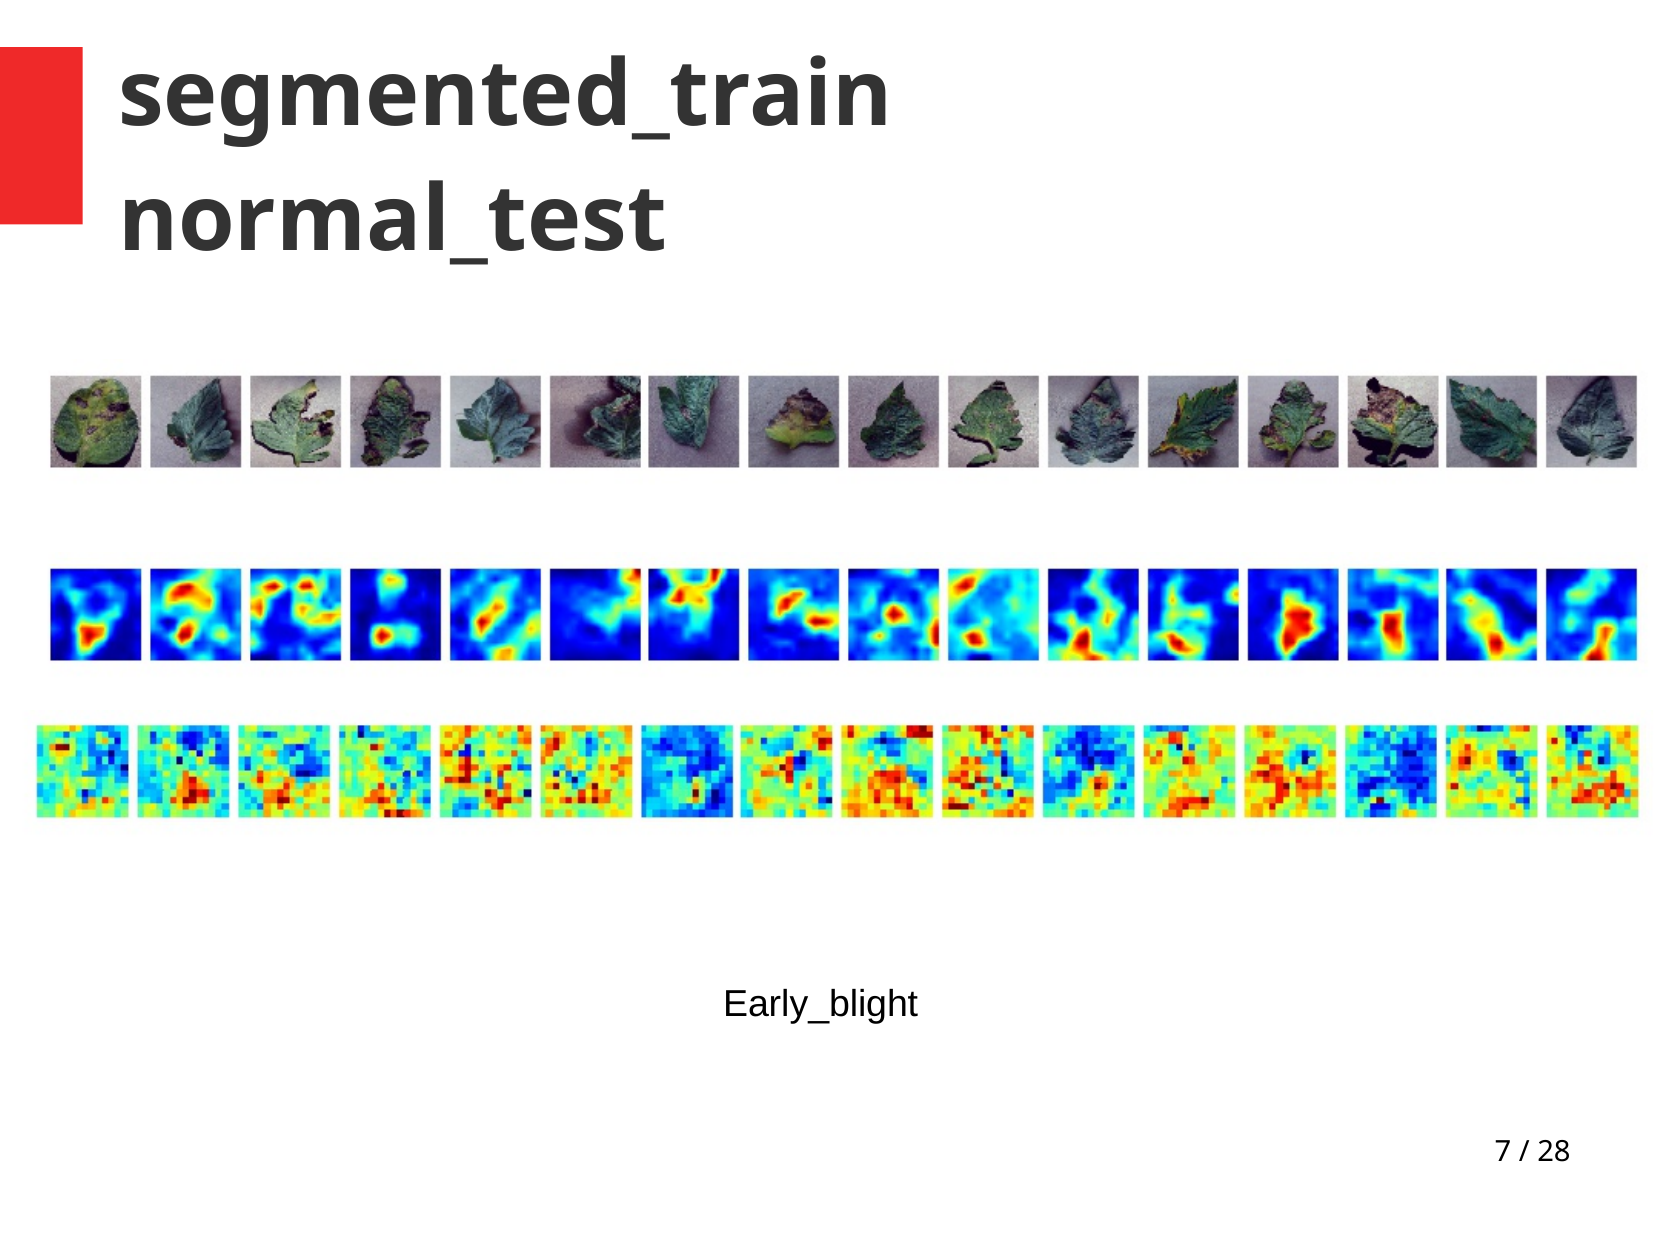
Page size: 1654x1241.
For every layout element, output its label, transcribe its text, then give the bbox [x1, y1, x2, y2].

text_box Early_blight [708, 975, 934, 1032]
picture [0, 710, 1654, 856]
picture [0, 359, 1654, 505]
picture [0, 552, 1654, 698]
title segmented_train normal_test [118, 45, 1571, 260]
